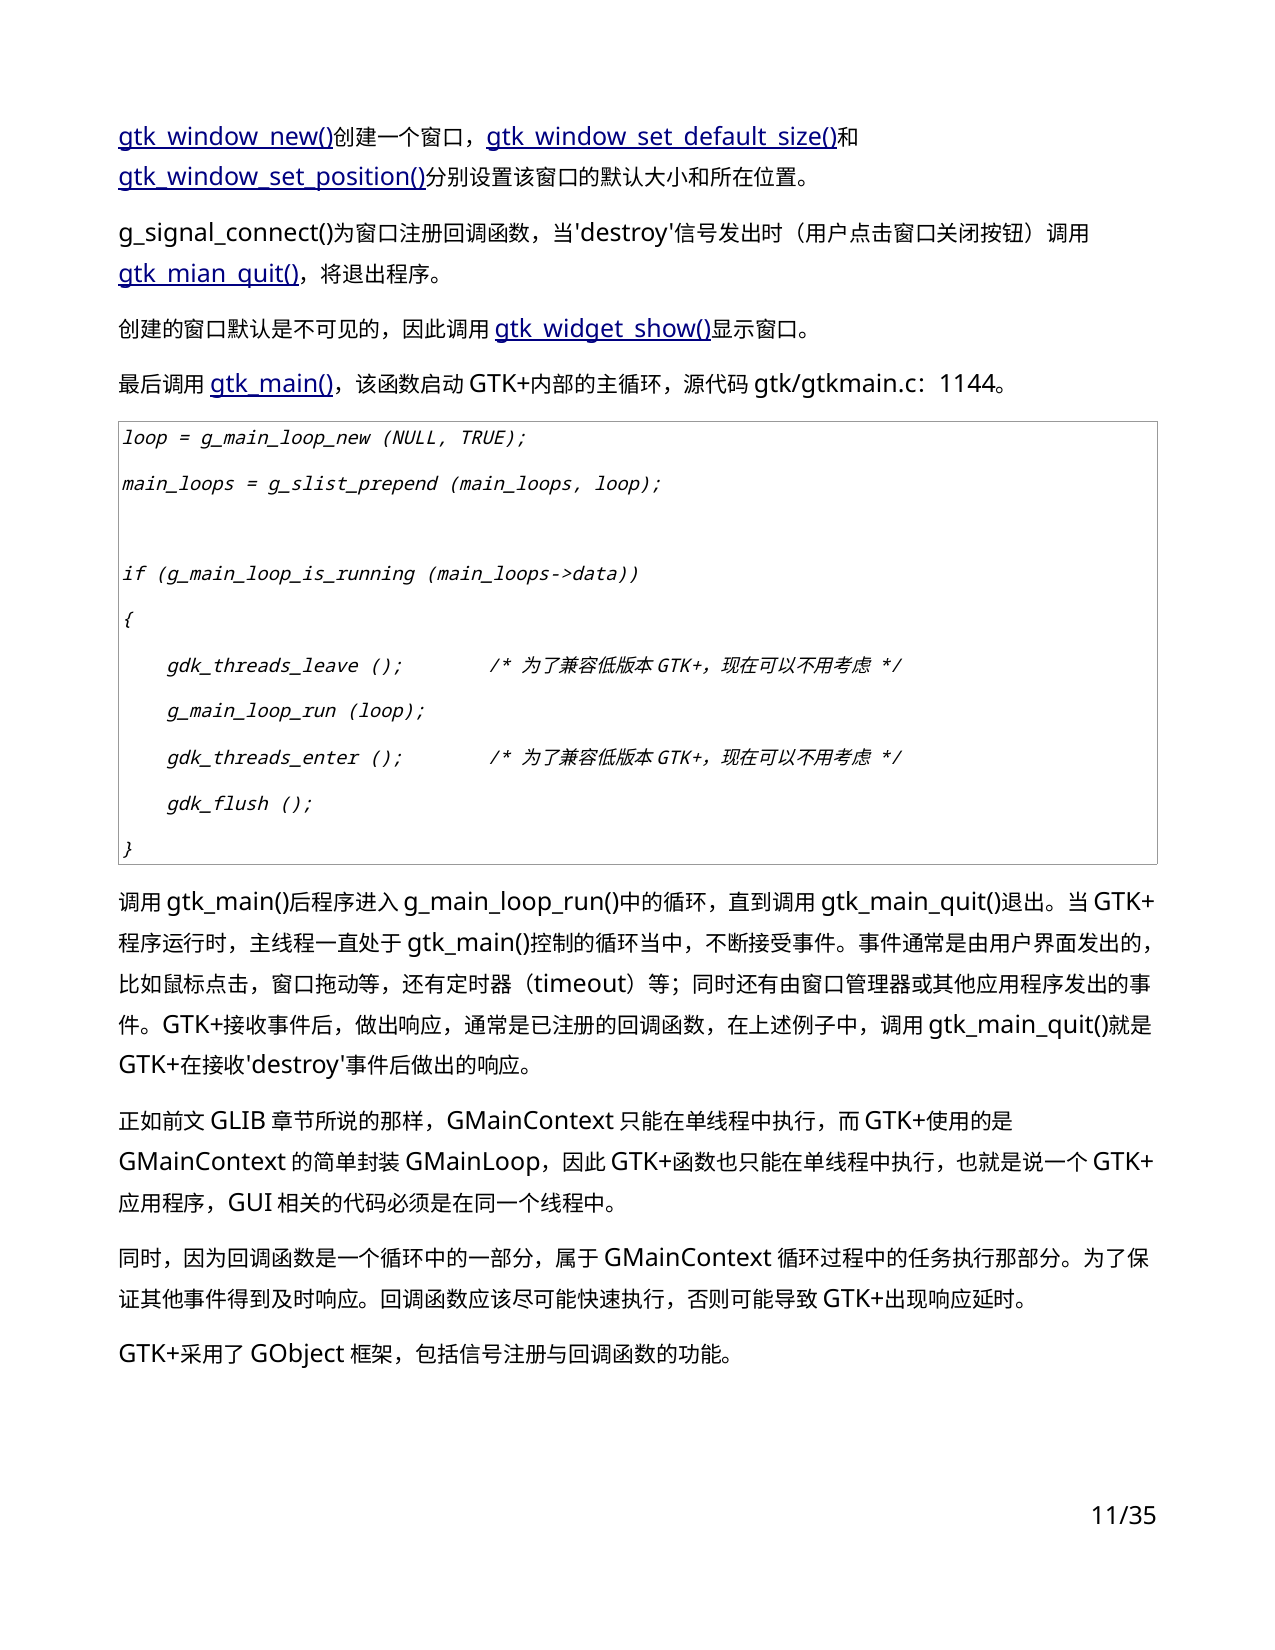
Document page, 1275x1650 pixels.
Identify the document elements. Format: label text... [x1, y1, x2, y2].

text if (g_main_loop_is_running (main_loops->data)) [119, 557, 1157, 586]
text 创建的窗口默认是不可见的，因此调用gtk_widget_show()显示窗口。 [118, 311, 1157, 345]
text g_signal_connect()为窗口注册回调函数，当'destroy'信号发出时（用户点击窗口关闭按钮）调用gtk_mian_quit()，将退出程序。 [118, 214, 1157, 289]
text 正如前文GLIB章节所说的那样，GMainContext只能在单线程中执行，而GTK+使用的是GMainContext的简单封装GMainLoop，因此GTK+函数也只能在单线程中执行，也就是说一个GTK+应用程序，GUI相关的代码必须是在同一个线程中。 [118, 1102, 1157, 1218]
text gtk_window_new()创建一个窗口，gtk_window_set_default_size()和gtk_window_set_position()分别设置该窗口的默认大小和所在位置。 [118, 118, 1157, 193]
text gdk_threads_leave (); /* 为了兼容低版本GTK+，现在可以不用考虑 */ [119, 647, 1157, 678]
text gdk_threads_enter (); /* 为了兼容低版本GTK+，现在可以不用考虑 */ [119, 740, 1157, 770]
text 最后调用gtk_main()，该函数启动GTK+内部的主循环，源代码gtk/gtkmain.c：1144。 [118, 366, 1157, 400]
text 同时，因为回调函数是一个循环中的一部分，属于GMainContext循环过程中的任务执行那部分。为了保证其他事件得到及时响应。回调函数应该尽可能快速执行，否则可能导致GTK+出现响应延时。 [118, 1239, 1157, 1314]
text GTK+采用了GObject框架，包括信号注册与回调函数的功能。 [118, 1336, 1157, 1370]
text 调用gtk_main()后程序进入g_main_loop_run()中的循环，直到调用gtk_main_quit()退出。当GTK+程序运行时，主线程一直处于gtk_main()控制的循环当中，不断接受事件。事件通常是由用户界面发出的，比如鼠标点击，窗口拖动等，还有定时器（timeout）等；同时还有由窗口管理器或其他应用程序发出的事件。GTK+接收事件后，做出响应，通常是已注册的回调函数，在上述例子中，调用gtk_main_quit()就是GTK+在接收'destroy'事件后做出的响应。 [118, 884, 1157, 1081]
text main_loops = g_slist_prepend (main_loops, loop); [119, 467, 1157, 495]
text { [119, 602, 1157, 631]
text } [119, 832, 1157, 864]
text loop = g_main_loop_new (NULL, TRUE); [119, 422, 1157, 450]
text g_main_loop_run (loop); [119, 695, 1157, 723]
text gdk_flush (); [119, 787, 1157, 816]
